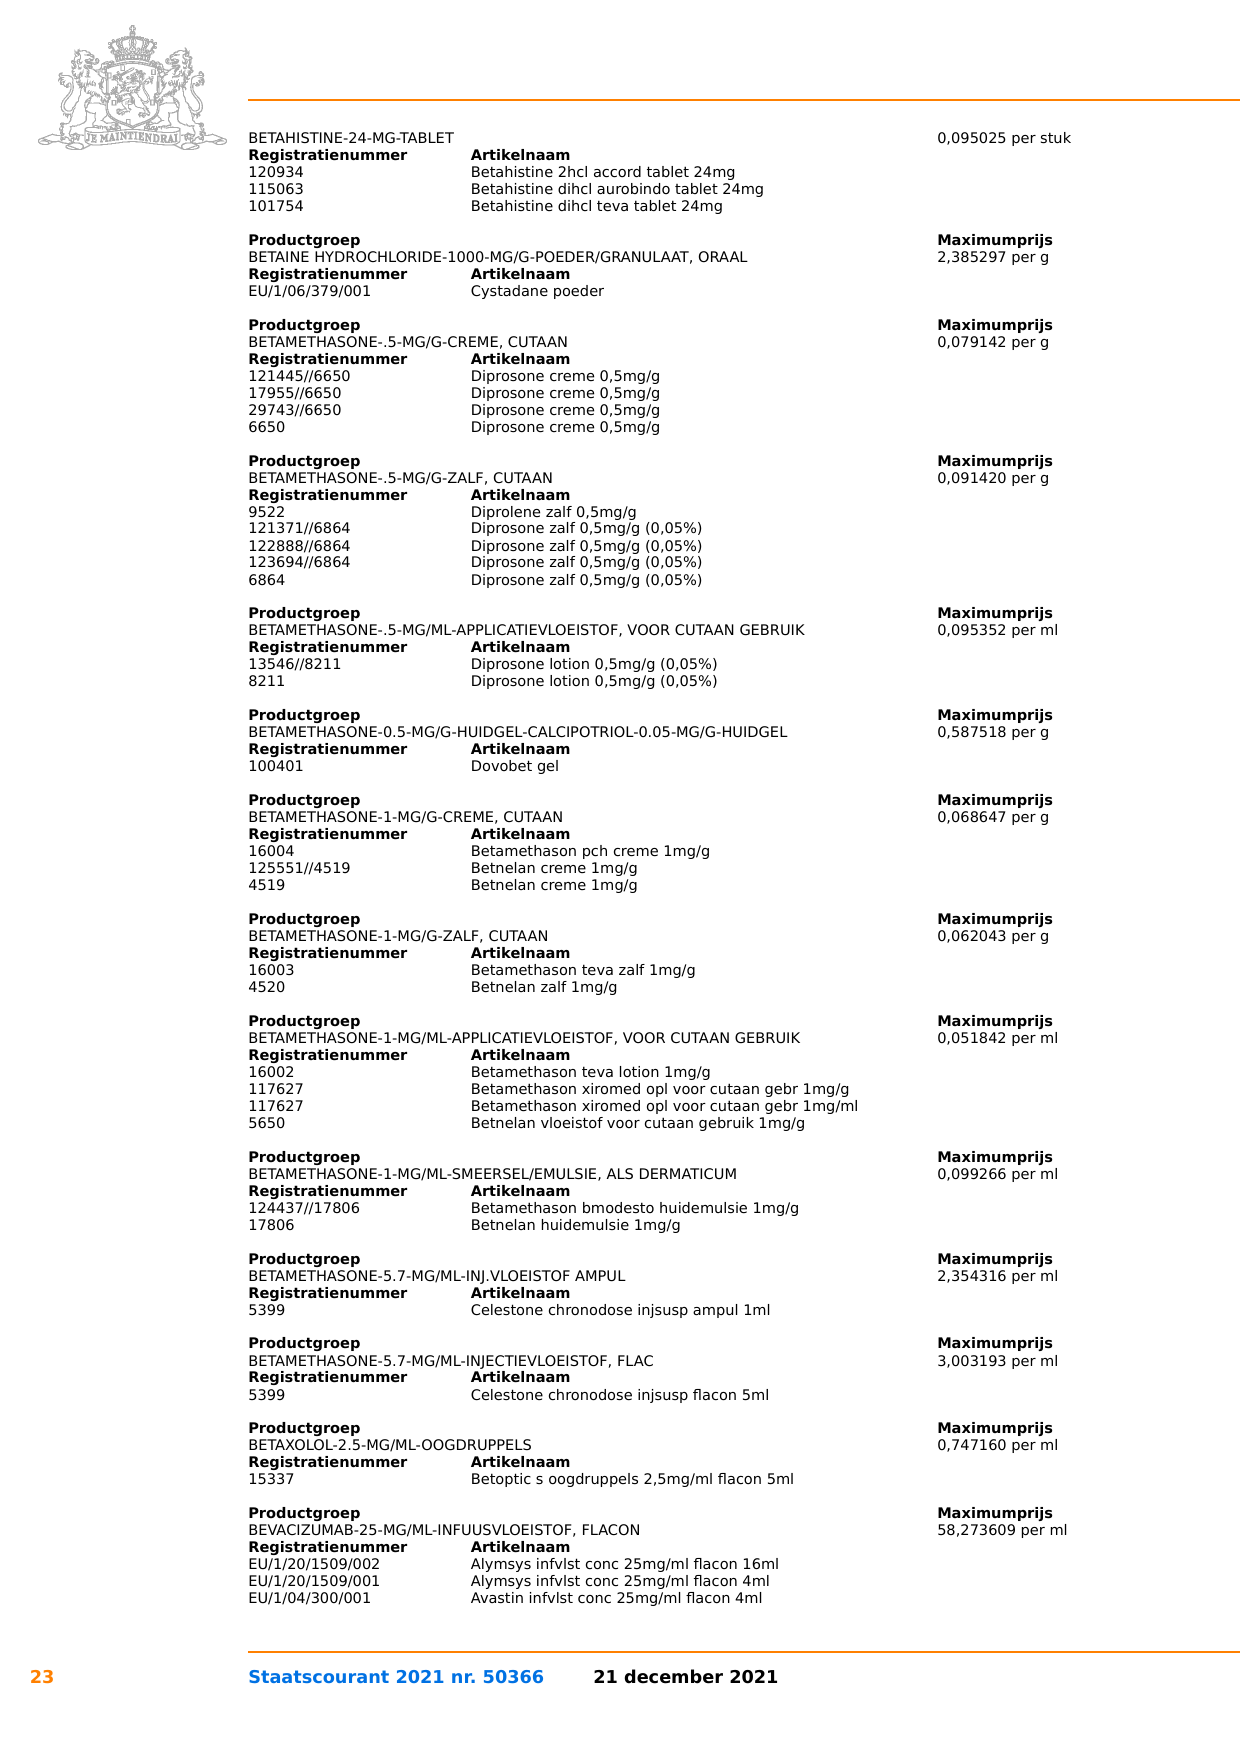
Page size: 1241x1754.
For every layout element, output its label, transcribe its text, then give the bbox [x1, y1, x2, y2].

table_cell [248, 215, 1163, 232]
table_cell Maximumprijs [931, 911, 1163, 928]
table_cell Productgroep [248, 1149, 464, 1166]
table_cell 0,095352 per ml [931, 622, 1163, 639]
table_cell 6864 [248, 571, 464, 588]
table_cell Registratienummer [248, 147, 464, 164]
table_cell 123694//6864 [248, 554, 464, 571]
table_cell [465, 792, 931, 809]
table_cell Maximumprijs [931, 605, 1163, 622]
table_cell 115063 [248, 181, 464, 198]
table_cell Diprosone lotion 0,5mg/g (0,05%) [465, 656, 1163, 673]
table_cell Productgroep [248, 1013, 464, 1030]
table_cell Maximumprijs [931, 1335, 1163, 1352]
table_cell [465, 317, 931, 334]
table_cell [931, 945, 1163, 962]
table_cell Registratienummer [248, 1183, 464, 1199]
table_cell Betamethason teva zalf 1mg/g [465, 962, 1163, 979]
table_cell Artikelnaam [465, 639, 931, 656]
table_cell Betamethason xiromed opl voor cutaan gebr 1mg/ml [465, 1098, 1163, 1115]
table_cell Artikelnaam [465, 1047, 931, 1064]
table_cell 101754 [248, 198, 464, 215]
table_cell BETAMETHASONE-1-MG/ML-SMEERSEL/EMULSIE, ALS DERMATICUM [248, 1166, 931, 1183]
table_cell Registratienummer [248, 1539, 464, 1556]
table_cell [931, 266, 1163, 283]
table_cell 5399 [248, 1386, 464, 1403]
table_cell 117627 [248, 1081, 464, 1098]
table_cell [248, 894, 1163, 911]
table_cell BETAMETHASONE-.5-MG/G-CREME, CUTAAN [248, 334, 931, 351]
table_cell Productgroep [248, 911, 464, 928]
table_cell BETAMETHASONE-.5-MG/ML-APPLICATIEVLOEISTOF, VOOR CUTAAN GEBRUIK [248, 622, 931, 639]
table_cell Diprolene zalf 0,5mg/g [465, 504, 1163, 520]
table_cell BETAXOLOL-2.5-MG/ML-OOGDRUPPELS [248, 1437, 931, 1454]
table_cell [931, 1047, 1163, 1064]
table_cell Artikelnaam [465, 826, 931, 843]
table_cell Diprosone zalf 0,5mg/g (0,05%) [465, 520, 1163, 537]
table_cell 0,747160 per ml [931, 1437, 1163, 1454]
table_cell Betahistine 2hcl accord tablet 24mg [465, 164, 1163, 181]
table_cell 16003 [248, 962, 464, 979]
table_cell Diprosone creme 0,5mg/g [465, 419, 1163, 436]
table_cell [931, 1183, 1163, 1199]
table_cell BETAINE HYDROCHLORIDE-1000-MG/G-POEDER/GRANULAAT, ORAAL [248, 249, 931, 266]
table_cell [931, 351, 1163, 368]
table_cell Alymsys infvlst conc 25mg/ml flacon 16ml [465, 1556, 1163, 1573]
table_cell BEVACIZUMAB-25-MG/ML-INFUUSVLOEISTOF, FLACON [248, 1522, 931, 1539]
table_cell Betamethason xiromed opl voor cutaan gebr 1mg/g [465, 1081, 1163, 1098]
picture [38, 25, 227, 150]
table_cell Diprosone zalf 0,5mg/g (0,05%) [465, 538, 1163, 554]
table_cell Registratienummer [248, 486, 464, 503]
table_cell 0,051842 per ml [931, 1030, 1163, 1047]
table_cell 17806 [248, 1217, 464, 1233]
table_cell 5650 [248, 1115, 464, 1132]
table_cell Registratienummer [248, 266, 464, 283]
table_cell Betoptic s oogdruppels 2,5mg/ml flacon 5ml [465, 1471, 1163, 1488]
table_cell 120934 [248, 164, 464, 181]
table_cell Betnelan creme 1mg/g [465, 877, 1163, 894]
table_cell [931, 1369, 1163, 1386]
table_cell Productgroep [248, 1505, 464, 1522]
table_cell 125551//4519 [248, 860, 464, 877]
table_cell Productgroep [248, 792, 464, 809]
table_cell [248, 1132, 1163, 1149]
table_cell [248, 436, 1163, 452]
table_cell [931, 147, 1163, 164]
table_cell 4519 [248, 877, 464, 894]
table_cell 122888//6864 [248, 538, 464, 554]
table_cell Artikelnaam [465, 486, 931, 503]
table_cell Registratienummer [248, 1454, 464, 1471]
table_cell Diprosone creme 0,5mg/g [465, 385, 1163, 402]
table_cell 0,062043 per g [931, 928, 1163, 945]
table_cell Betahistine dihcl aurobindo tablet 24mg [465, 181, 1163, 198]
table_cell Maximumprijs [931, 453, 1163, 469]
table_cell [465, 453, 931, 469]
table_cell Diprosone lotion 0,5mg/g (0,05%) [465, 673, 1163, 690]
table_cell 100401 [248, 758, 464, 775]
table_cell 0,099266 per ml [931, 1166, 1163, 1183]
table_cell Registratienummer [248, 826, 464, 843]
table_cell Registratienummer [248, 639, 464, 656]
table_cell [465, 1013, 931, 1030]
table_cell Registratienummer [248, 741, 464, 758]
table_cell 117627 [248, 1098, 464, 1115]
table_cell [248, 1488, 1163, 1505]
table_cell 4520 [248, 979, 464, 996]
table_cell Maximumprijs [931, 792, 1163, 809]
table_cell Artikelnaam [465, 351, 931, 368]
table_cell BETAMETHASONE-.5-MG/G-ZALF, CUTAAN [248, 470, 931, 486]
table_cell 121371//6864 [248, 520, 464, 537]
table_cell Diprosone creme 0,5mg/g [465, 402, 1163, 418]
table_cell [465, 1149, 931, 1166]
table_cell Diprosone creme 0,5mg/g [465, 368, 1163, 384]
table_cell Maximumprijs [931, 1505, 1163, 1522]
table_cell Maximumprijs [931, 1420, 1163, 1437]
table_cell Registratienummer [248, 1369, 464, 1386]
table_cell Productgroep [248, 707, 464, 724]
table_cell 0,068647 per g [931, 809, 1163, 826]
table_cell 2,354316 per ml [931, 1268, 1163, 1284]
table_cell Diprosone zalf 0,5mg/g (0,05%) [465, 571, 1163, 588]
table_cell [465, 1335, 931, 1352]
table_cell Betnelan creme 1mg/g [465, 860, 1163, 877]
table_cell EU/1/04/300/001 [248, 1590, 464, 1607]
table_cell BETAMETHASONE-1-MG/G-CREME, CUTAAN [248, 809, 931, 826]
table_cell [248, 1319, 1163, 1335]
table_cell Maximumprijs [931, 1013, 1163, 1030]
table_cell 124437//17806 [248, 1200, 464, 1217]
table_cell Registratienummer [248, 945, 464, 962]
table_cell Productgroep [248, 1335, 464, 1352]
table_cell [248, 1403, 1163, 1420]
table_cell Avastin infvlst conc 25mg/ml flacon 4ml [465, 1590, 1163, 1607]
table_cell Registratienummer [248, 351, 464, 368]
table_cell 58,273609 per ml [931, 1522, 1163, 1539]
table_cell 5399 [248, 1301, 464, 1318]
table_cell 29743//6650 [248, 402, 464, 418]
table_cell [931, 1539, 1163, 1556]
table_cell Alymsys infvlst conc 25mg/ml flacon 4ml [465, 1573, 1163, 1590]
table_cell [248, 690, 1163, 707]
table_cell Celestone chronodose injsusp ampul 1ml [465, 1301, 1163, 1318]
table_cell [931, 826, 1163, 843]
table_cell 0,095025 per stuk [931, 130, 1163, 147]
table_cell Artikelnaam [465, 1183, 931, 1199]
table_cell Artikelnaam [465, 945, 931, 962]
table_cell Productgroep [248, 453, 464, 469]
table_cell Betamethason pch creme 1mg/g [465, 843, 1163, 860]
table_cell [931, 1454, 1163, 1471]
table_cell 3,003193 per ml [931, 1353, 1163, 1369]
table_cell 8211 [248, 673, 464, 690]
table_cell Dovobet gel [465, 758, 1163, 775]
table_cell EU/1/20/1509/001 [248, 1573, 464, 1590]
table_cell 121445//6650 [248, 368, 464, 384]
table_cell Registratienummer [248, 1047, 464, 1064]
table_cell 0,091420 per g [931, 470, 1163, 486]
table_cell [931, 486, 1163, 503]
table_cell Betnelan zalf 1mg/g [465, 979, 1163, 996]
table_cell 0,587518 per g [931, 724, 1163, 741]
table_cell Artikelnaam [465, 1285, 931, 1301]
table_cell [248, 1234, 1163, 1251]
table_cell 0,079142 per g [931, 334, 1163, 351]
table_cell Artikelnaam [465, 1454, 931, 1471]
table_cell Cystadane poeder [465, 283, 1163, 300]
table_cell [931, 1285, 1163, 1301]
table_cell 9522 [248, 504, 464, 520]
table_cell Productgroep [248, 605, 464, 622]
table_cell [931, 741, 1163, 758]
table_cell [465, 1505, 931, 1522]
table_cell [931, 639, 1163, 656]
table_cell Maximumprijs [931, 1251, 1163, 1267]
table_cell 13546//8211 [248, 656, 464, 673]
table_cell [248, 588, 1163, 605]
table_cell Betnelan huidemulsie 1mg/g [465, 1217, 1163, 1233]
table_cell 2,385297 per g [931, 249, 1163, 266]
table_cell Maximumprijs [931, 317, 1163, 334]
table_cell [465, 1251, 931, 1267]
table_cell [465, 605, 931, 622]
table_cell 6650 [248, 419, 464, 436]
table_cell BETAMETHASONE-0.5-MG/G-HUIDGEL-CALCIPOTRIOL-0.05-MG/G-HUIDGEL [248, 724, 931, 741]
table_cell [248, 996, 1163, 1013]
table_cell Betahistine dihcl teva tablet 24mg [465, 198, 1163, 215]
table_cell [248, 300, 1163, 317]
table_cell Productgroep [248, 232, 464, 249]
table_cell BETAMETHASONE-5.7-MG/ML-INJECTIEVLOEISTOF, FLAC [248, 1353, 931, 1369]
table_cell Artikelnaam [465, 266, 931, 283]
table_cell 15337 [248, 1471, 464, 1488]
table_cell [248, 775, 1163, 792]
table_cell Productgroep [248, 317, 464, 334]
table_cell BETAHISTINE-24-MG-TABLET [248, 130, 931, 147]
table_cell Betnelan vloeistof voor cutaan gebruik 1mg/g [465, 1115, 1163, 1132]
table_cell Artikelnaam [465, 741, 931, 758]
table_cell [465, 1420, 931, 1437]
table_cell Celestone chronodose injsusp flacon 5ml [465, 1386, 1163, 1403]
table_cell BETAMETHASONE-1-MG/G-ZALF, CUTAAN [248, 928, 931, 945]
table_cell Betamethason bmodesto huidemulsie 1mg/g [465, 1200, 1163, 1217]
table_cell 16002 [248, 1064, 464, 1081]
table_cell Betamethason teva lotion 1mg/g [465, 1064, 1163, 1081]
table_cell Maximumprijs [931, 232, 1163, 249]
table_cell 16004 [248, 843, 464, 860]
table_cell [465, 232, 931, 249]
table_cell Maximumprijs [931, 707, 1163, 724]
table_cell Productgroep [248, 1420, 464, 1437]
table_cell [465, 911, 931, 928]
table_cell 17955//6650 [248, 385, 464, 402]
table_cell BETAMETHASONE-1-MG/ML-APPLICATIEVLOEISTOF, VOOR CUTAAN GEBRUIK [248, 1030, 931, 1047]
table_cell Maximumprijs [931, 1149, 1163, 1166]
table_cell EU/1/20/1509/002 [248, 1556, 464, 1573]
table_cell Productgroep [248, 1251, 464, 1267]
table_cell [465, 707, 931, 724]
table_cell EU/1/06/379/001 [248, 283, 464, 300]
table_cell Registratienummer [248, 1285, 464, 1301]
table_cell Diprosone zalf 0,5mg/g (0,05%) [465, 554, 1163, 571]
table_cell BETAMETHASONE-5.7-MG/ML-INJ.VLOEISTOF AMPUL [248, 1268, 931, 1284]
table_cell Artikelnaam [465, 147, 931, 164]
table_cell Artikelnaam [465, 1369, 931, 1386]
table_cell Artikelnaam [465, 1539, 931, 1556]
